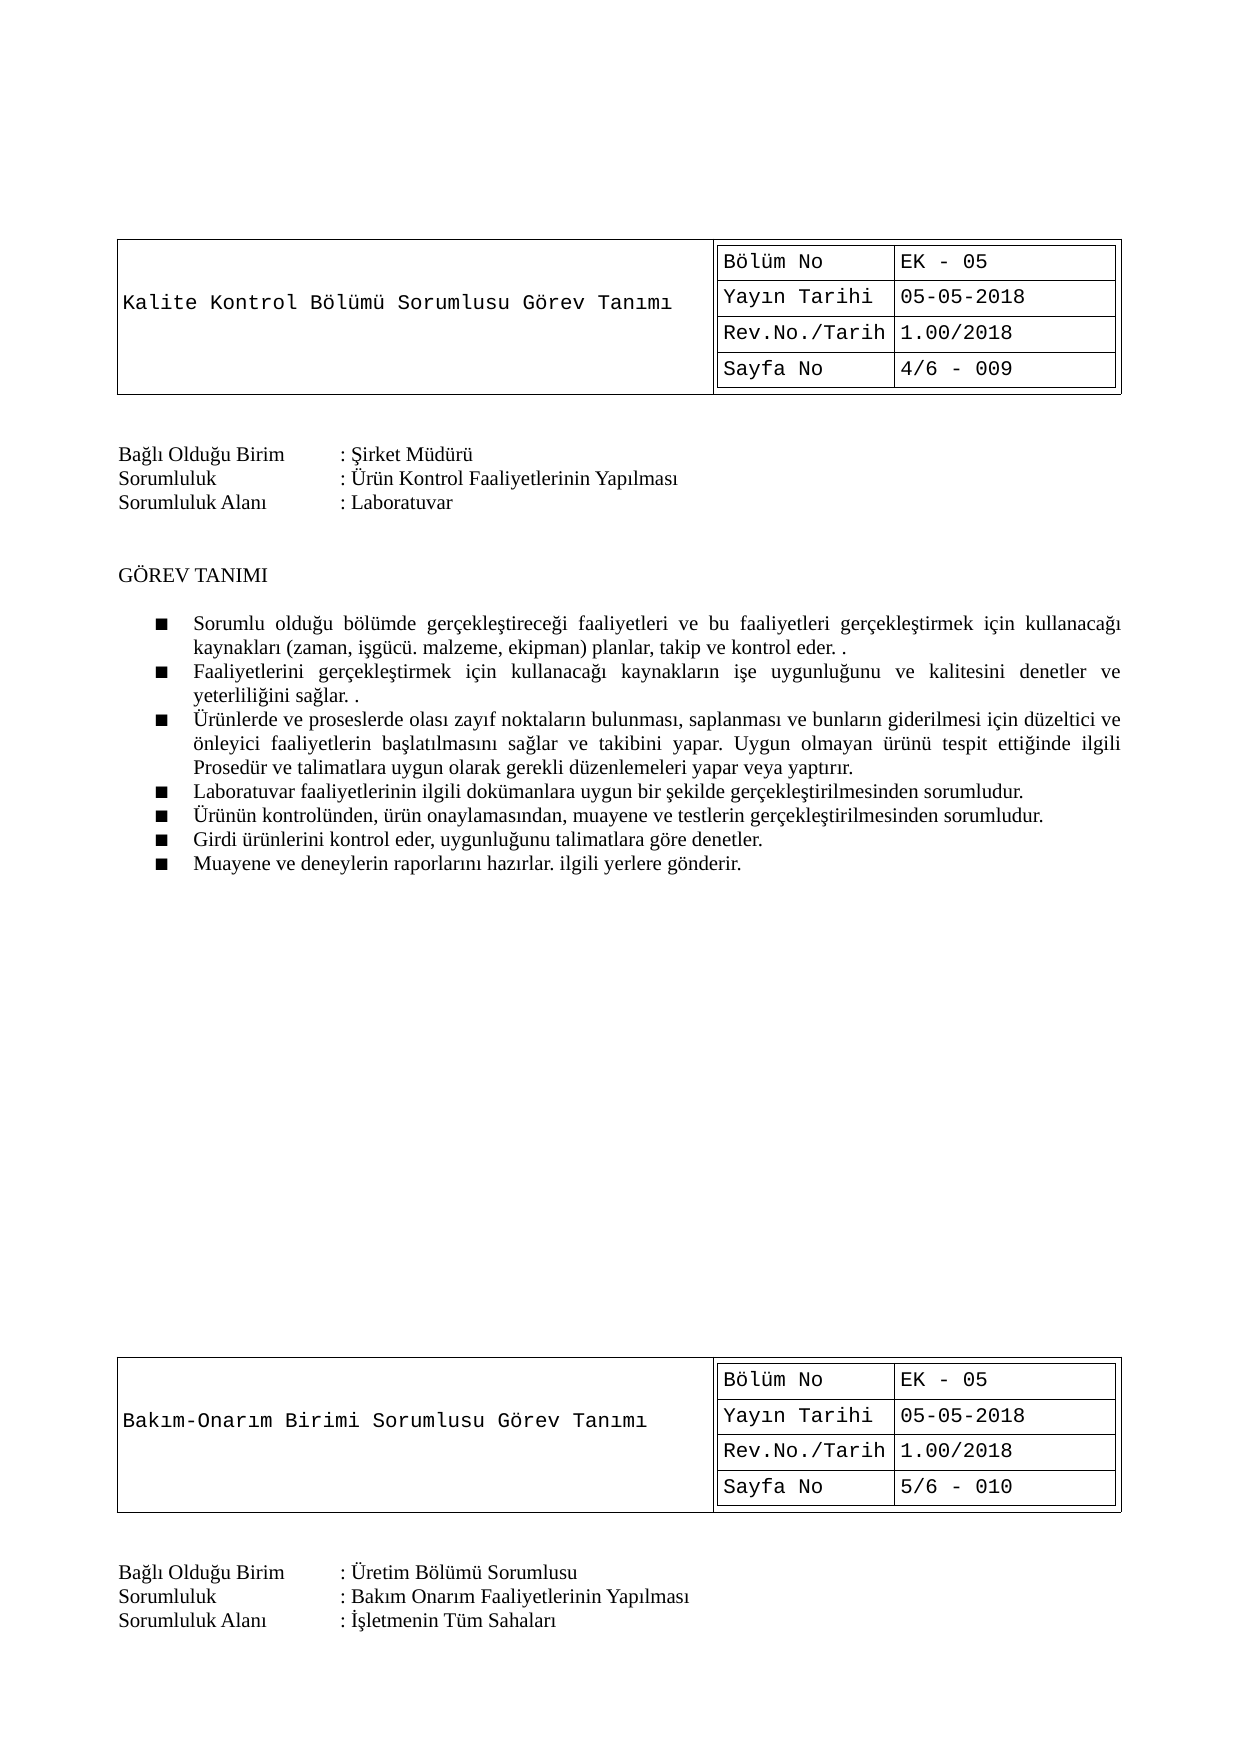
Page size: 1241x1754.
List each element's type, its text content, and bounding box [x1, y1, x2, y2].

text Sorumluluk Alanı : Laboratuvar [118, 490, 1122, 514]
text Sorumluluk : Ürün Kontrol Faaliyetlerinin Yapılması [118, 466, 1122, 490]
table_header EK - 05 [895, 1364, 1115, 1398]
table_cell 5/6 - 010 [895, 1471, 1115, 1505]
table_header [714, 240, 1121, 393]
table_cell 1.00/2018 [895, 1435, 1115, 1470]
table_cell Yayın Tarihi [718, 281, 894, 316]
table_cell Rev.No./Tarih [718, 317, 894, 352]
table_cell 05-05-2018 [895, 281, 1115, 316]
text Sorumluluk : Bakım Onarım Faaliyetlerinin Yapılması [118, 1584, 1122, 1608]
table_cell Rev.No./Tarih [718, 1435, 894, 1470]
table_header Bakım-Onarım Birimi Sorumlusu Görev Tanımı [118, 1358, 713, 1512]
table_cell Sayfa No [718, 353, 894, 387]
text Bağlı Olduğu Birim : Şirket Müdürü [118, 442, 1122, 466]
list Ürünlerde ve proseslerde olası zayıf noktaların bulunması, saplanması ve bunların giderilmesi için düzeltici ve önleyici faaliyetlerin başlatılmasını sağlar ve takibini yapar. Uygun olmayan ürünü tespit ettiğinde ilgili Prosedür ve talimatlara uygun olarak gerekli düzenlemeleri yapar veya yaptırır. [156, 707, 1122, 779]
list Sorumlu olduğu bölümde gerçekleştireceği faaliyetleri ve bu faaliyetleri gerçekleştirmek için kullanacağı kaynakları (zaman, işgücü. malzeme, ekipman) planlar, takip ve kontrol eder. . [156, 611, 1122, 659]
table_header Bölüm No [718, 246, 894, 280]
table_header Kalite Kontrol Bölümü Sorumlusu Görev Tanımı [118, 240, 713, 393]
table_cell 4/6 - 009 [895, 353, 1115, 387]
table_cell 1.00/2018 [895, 317, 1115, 352]
list Laboratuvar faaliyetlerinin ilgili dokümanlara uygun bir şekilde gerçekleştirilmesinden sorumludur. [156, 779, 1122, 803]
text Sorumluluk Alanı : İşletmenin Tüm Sahaları [118, 1608, 1122, 1632]
list Faaliyetlerini gerçekleştirmek için kullanacağı kaynakların işe uygunluğunu ve kalitesini denetler ve yeterliliğini sağlar. . [156, 659, 1122, 707]
list Girdi ürünlerini kontrol eder, uygunluğunu talimatlara göre denetler. [156, 827, 1122, 851]
table_cell Sayfa No [718, 1471, 894, 1505]
table_header [714, 1358, 1121, 1512]
list Muayene ve deneylerin raporlarını hazırlar. ilgili yerlere gönderir. [156, 851, 1122, 875]
table_cell 05-05-2018 [895, 1400, 1115, 1434]
table_header Bölüm No [718, 1364, 894, 1398]
table_header EK - 05 [895, 246, 1115, 280]
text GÖREV TANIMI [118, 562, 1122, 587]
table_cell Yayın Tarihi [718, 1400, 894, 1434]
list Ürünün kontrolünden, ürün onaylamasından, muayene ve testlerin gerçekleştirilmesinden sorumludur. [156, 803, 1122, 827]
text Bağlı Olduğu Birim : Üretim Bölümü Sorumlusu [118, 1560, 1122, 1584]
